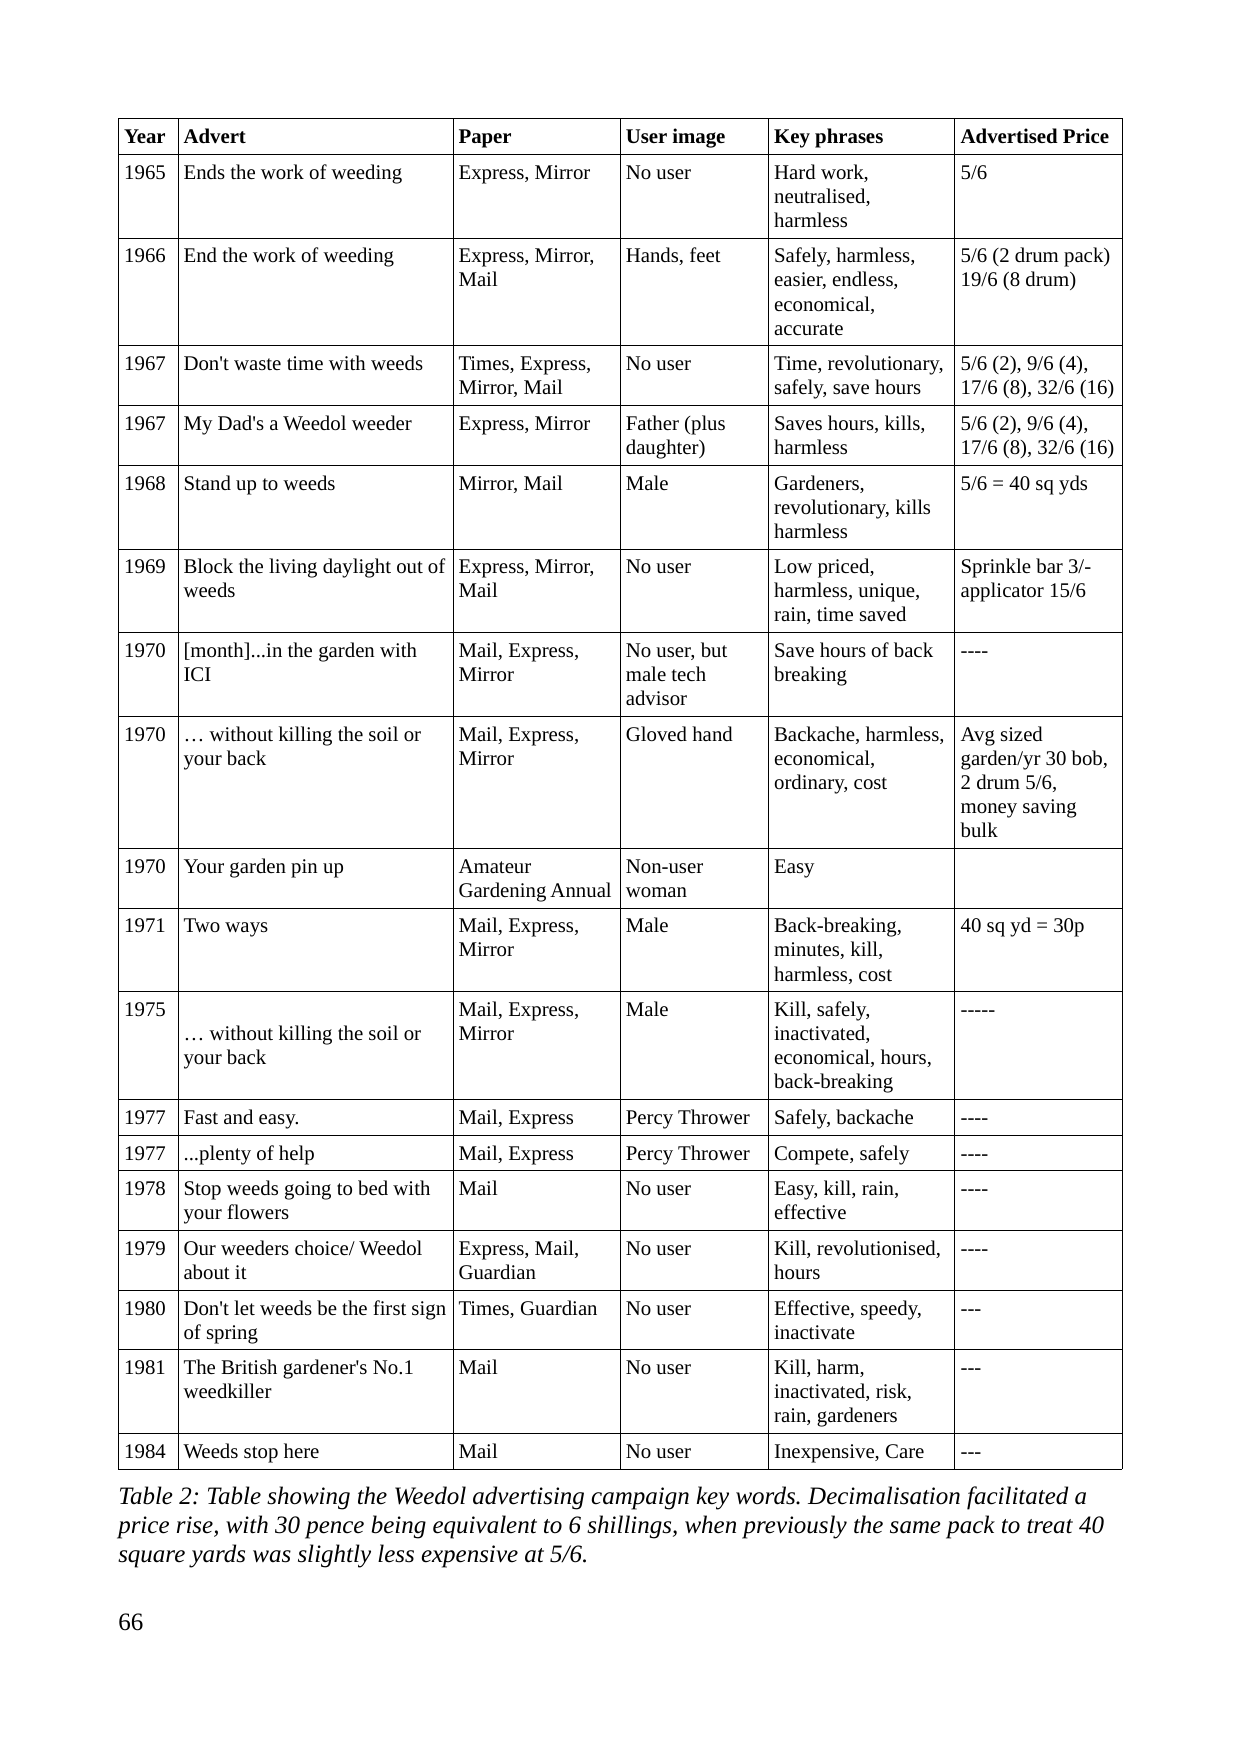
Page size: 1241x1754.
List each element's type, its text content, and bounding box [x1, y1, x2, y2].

table_cell No user [621, 1171, 768, 1230]
table_cell 1984 [119, 1434, 178, 1469]
table_cell Non-user woman [621, 849, 768, 907]
table_cell 1971 [119, 909, 178, 991]
table_cell [month]...in the garden with ICI [179, 633, 453, 716]
table_cell Male [621, 909, 768, 991]
table_cell ----- [955, 992, 1122, 1099]
table_cell 1965 [119, 155, 178, 237]
table_cell --- [955, 1291, 1122, 1349]
table_cell 1979 [119, 1231, 178, 1290]
table_cell 1977 [119, 1100, 178, 1135]
table_cell Gloved hand [621, 717, 768, 848]
table_cell Time, revolutionary, safely, save hours [769, 346, 954, 405]
table_cell Don't waste time with weeds [179, 346, 453, 405]
table_cell Male [621, 992, 768, 1099]
table_cell Stop weeds going to bed with your flowers [179, 1171, 453, 1230]
table_cell 1967 [119, 346, 178, 405]
table_cell Backache, harmless, economical, ordinary, cost [769, 717, 954, 848]
table_cell Safely, harmless, easier, endless, economical, accurate [769, 239, 954, 345]
table_cell Percy Thrower [621, 1100, 768, 1135]
table_cell Percy Thrower [621, 1136, 768, 1170]
table_cell Your garden pin up [179, 849, 453, 907]
table_cell 40 sq yd = 30p [955, 909, 1122, 991]
table_cell ---- [955, 1171, 1122, 1230]
table_cell Express, Mirror, Mail [454, 550, 620, 632]
table_cell ---- [955, 1231, 1122, 1290]
table_cell 1980 [119, 1291, 178, 1349]
table_cell 1970 [119, 633, 178, 716]
table_cell No user [621, 155, 768, 237]
table_cell Don't let weeds be the first sign of spring [179, 1291, 453, 1349]
table_cell Kill, harm, inactivated, risk, rain, gardeners [769, 1350, 954, 1433]
table_cell 1975 [119, 992, 178, 1099]
table_header Advertised Price [955, 119, 1122, 154]
table_cell Express, Mirror [454, 155, 620, 237]
table_cell 5/6 (2), 9/6 (4), 17/6 (8), 32/6 (16) [955, 346, 1122, 405]
table_cell Mail, Express, Mirror [454, 909, 620, 991]
table_header Advert [179, 119, 453, 154]
table_cell Safely, backache [769, 1100, 954, 1135]
table_cell No user [621, 1231, 768, 1290]
table_cell Saves hours, kills, harmless [769, 406, 954, 465]
table_cell Mail, Express [454, 1100, 620, 1135]
table_cell Mail [454, 1434, 620, 1469]
table_cell No user, but male tech advisor [621, 633, 768, 716]
table_cell 5/6 (2 drum pack) 19/6 (8 drum) [955, 239, 1122, 345]
table_cell Stand up to weeds [179, 466, 453, 548]
table_cell 5/6 = 40 sq yds [955, 466, 1122, 548]
table_cell No user [621, 1350, 768, 1433]
table_cell Hard work, neutralised, harmless [769, 155, 954, 237]
table_cell Mail, Express, Mirror [454, 633, 620, 716]
table_header User image [621, 119, 768, 154]
table_cell Gardeners, revolutionary, kills harmless [769, 466, 954, 548]
table_cell No user [621, 550, 768, 632]
table_cell 1967 [119, 406, 178, 465]
table_cell Mail [454, 1350, 620, 1433]
table_cell Hands, feet [621, 239, 768, 345]
table_cell Mail, Express, Mirror [454, 992, 620, 1099]
table_cell Avg sized garden/yr 30 bob, 2 drum 5/6, money saving bulk [955, 717, 1122, 848]
table_cell No user [621, 346, 768, 405]
table_cell 1966 [119, 239, 178, 345]
table_cell ---- [955, 1100, 1122, 1135]
table_cell No user [621, 1434, 768, 1469]
table_cell Two ways [179, 909, 453, 991]
table_cell 5/6 (2), 9/6 (4), 17/6 (8), 32/6 (16) [955, 406, 1122, 465]
table_cell Father (plus daughter) [621, 406, 768, 465]
table_cell Mail [454, 1171, 620, 1230]
table_header Key phrases [769, 119, 954, 154]
table_cell 1968 [119, 466, 178, 548]
table_cell 1977 [119, 1136, 178, 1170]
table_cell Weeds stop here [179, 1434, 453, 1469]
table_cell Save hours of back breaking [769, 633, 954, 716]
table_cell Inexpensive, Care [769, 1434, 954, 1469]
table_header Year [119, 119, 178, 154]
text Table 2: Table showing the Weedol advertising campaign key words. Decimalisation facilitated a price rise, with 30 pence being equivalent to 6 shillings, when previously the same pack to treat 40 square yards was slightly less expensive at 5/6. [118, 1481, 1122, 1568]
table_header Paper [454, 119, 620, 154]
table_cell ...plenty of help [179, 1136, 453, 1170]
table_cell Low priced, harmless, unique, rain, time saved [769, 550, 954, 632]
table_cell Mail, Express [454, 1136, 620, 1170]
table_cell Mirror, Mail [454, 466, 620, 548]
table_cell ---- [955, 633, 1122, 716]
table_cell No user [621, 1291, 768, 1349]
table_cell Express, Mirror [454, 406, 620, 465]
table_cell Mail, Express, Mirror [454, 717, 620, 848]
table_cell 1970 [119, 849, 178, 907]
table_cell Easy, kill, rain, effective [769, 1171, 954, 1230]
table_cell Kill, revolutionised, hours [769, 1231, 954, 1290]
table_cell Ends the work of weeding [179, 155, 453, 237]
table_cell 1981 [119, 1350, 178, 1433]
table_cell Easy [769, 849, 954, 907]
table_cell Times, Express, Mirror, Mail [454, 346, 620, 405]
table_cell Compete, safely [769, 1136, 954, 1170]
table_cell … without killing the soil or your back [179, 992, 453, 1099]
table_cell 1969 [119, 550, 178, 632]
table_cell Sprinkle bar 3/- applicator 15/6 [955, 550, 1122, 632]
table_cell Amateur Gardening Annual [454, 849, 620, 907]
table_cell End the work of weeding [179, 239, 453, 345]
table_cell --- [955, 1350, 1122, 1433]
table_cell 1970 [119, 717, 178, 848]
table_cell Effective, speedy, inactivate [769, 1291, 954, 1349]
table_cell Express, Mirror, Mail [454, 239, 620, 345]
table_cell Male [621, 466, 768, 548]
table_cell Fast and easy. [179, 1100, 453, 1135]
table_cell Kill, safely, inactivated, economical, hours, back-breaking [769, 992, 954, 1099]
table_cell My Dad's a Weedol weeder [179, 406, 453, 465]
table_cell [955, 849, 1122, 907]
table_cell Block the living daylight out of weeds [179, 550, 453, 632]
table_cell Times, Guardian [454, 1291, 620, 1349]
table_cell ---- [955, 1136, 1122, 1170]
table_cell 1978 [119, 1171, 178, 1230]
table_cell --- [955, 1434, 1122, 1469]
table_cell Back-breaking, minutes, kill, harmless, cost [769, 909, 954, 991]
table_cell … without killing the soil or your back [179, 717, 453, 848]
table_cell Express, Mail, Guardian [454, 1231, 620, 1290]
table_cell 5/6 [955, 155, 1122, 237]
table_cell The British gardener's No.1 weedkiller [179, 1350, 453, 1433]
table_cell Our weeders choice/ Weedol about it [179, 1231, 453, 1290]
